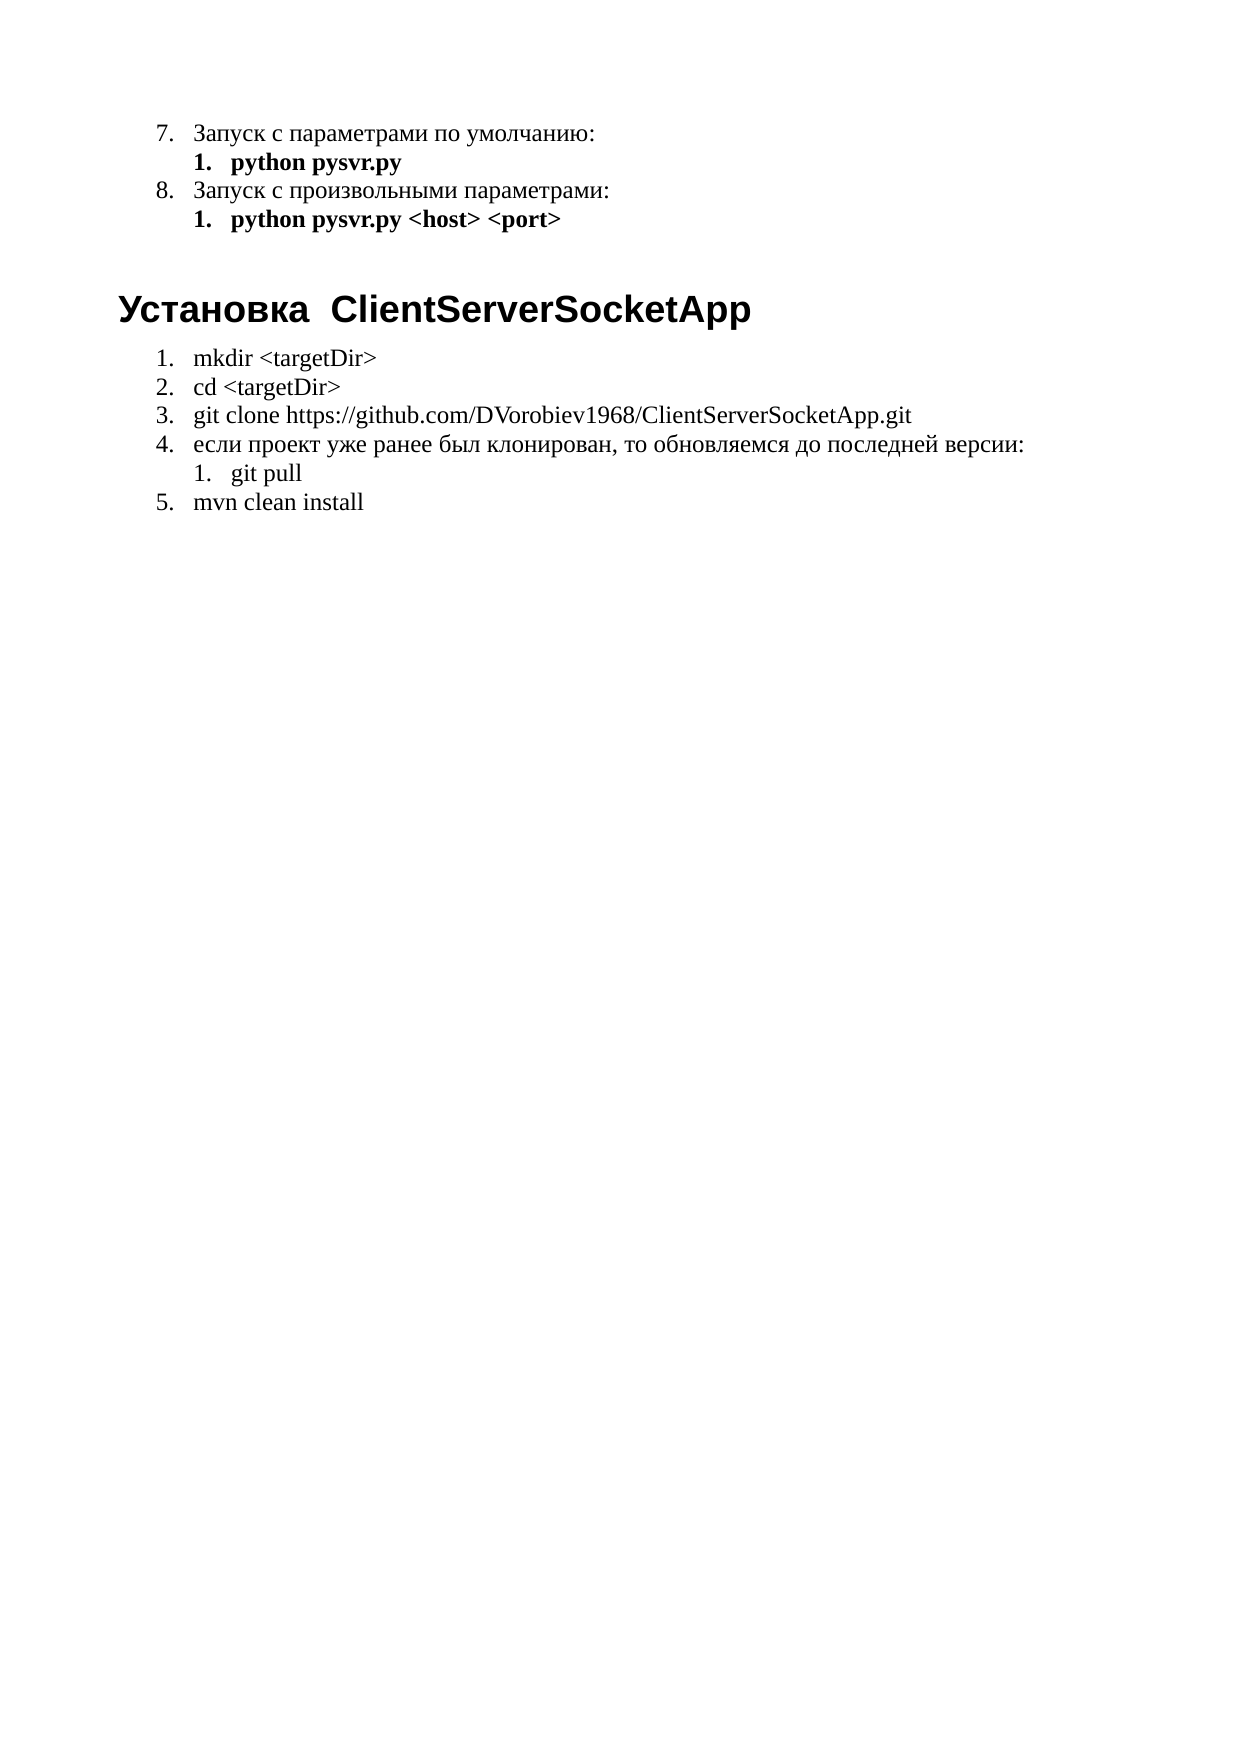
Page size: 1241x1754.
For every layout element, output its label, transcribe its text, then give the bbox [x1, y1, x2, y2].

subtitle Установка ClientServerSocketApp [118, 287, 1122, 331]
list python pysvr.py [193, 147, 1122, 176]
list mkdir <targetDir> [156, 343, 1122, 372]
list python pysvr.py <host> <port> [193, 204, 1122, 233]
list если проект уже ранее был клонирован, то обновляемся до последней версии: [156, 429, 1122, 458]
list Запуск с параметрами по умолчанию: [156, 118, 1122, 147]
list cd <targetDir> [156, 372, 1122, 401]
list mvn clean install [156, 487, 1122, 516]
list Запуск с произвольными параметрами: [156, 176, 1122, 204]
list git clone https://github.com/DVorobiev1968/ClientServerSocketApp.git [156, 401, 1122, 429]
list git pull [193, 458, 1122, 487]
